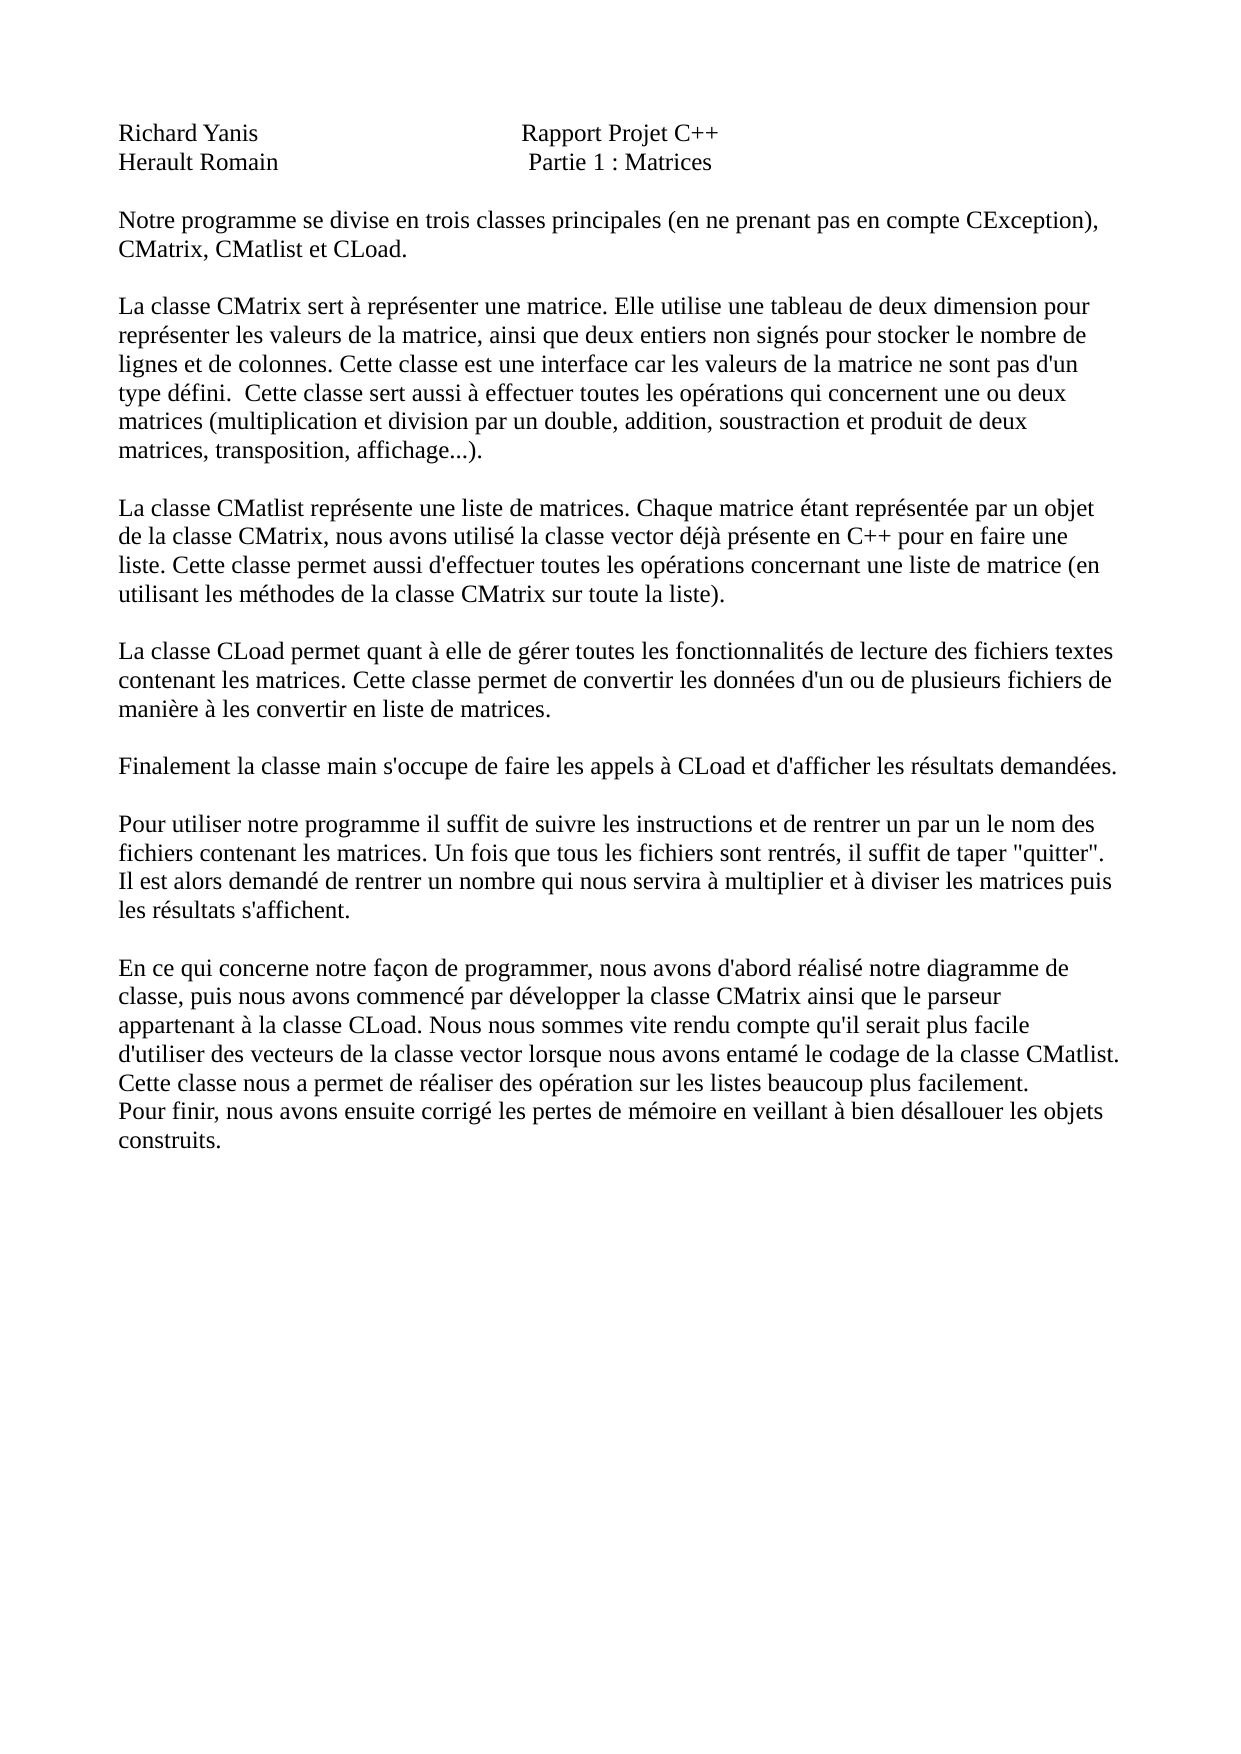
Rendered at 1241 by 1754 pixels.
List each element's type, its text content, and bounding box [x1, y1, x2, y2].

text La classe CMatlist représente une liste de matrices. Chaque matrice étant représentée par un objet de la classe CMatrix, nous avons utilisé la classe vector déjà présente en C++ pour en faire une liste. Cette classe permet aussi d'effectuer toutes les opérations concernant une liste de matrice (en utilisant les méthodes de la classe CMatrix sur toute la liste). [118, 493, 1122, 608]
text Pour utiliser notre programme il suffit de suivre les instructions et de rentrer un par un le nom des fichiers contenant les matrices. Un fois que tous les fichiers sont rentrés, il suffit de taper "quitter". Il est alors demandé de rentrer un nombre qui nous servira à multiplier et à diviser les matrices puis les résultats s'affichent. [118, 809, 1122, 924]
text En ce qui concerne notre façon de programmer, nous avons d'abord réalisé notre diagramme de classe, puis nous avons commencé par développer la classe CMatrix ainsi que le parseur appartenant à la classe CLoad. Nous nous sommes vite rendu compte qu'il serait plus facile d'utiliser des vecteurs de la classe vector lorsque nous avons entamé le codage de la classe CMatlist. Cette classe nous a permet de réaliser des opération sur les listes beaucoup plus facilement. [118, 953, 1122, 1096]
text La classe CLoad permet quant à elle de gérer toutes les fonctionnalités de lecture des fichiers textes contenant les matrices. Cette classe permet de convertir les données d'un ou de plusieurs fichiers de manière à les convertir en liste de matrices. [118, 636, 1122, 723]
text Notre programme se divise en trois classes principales (en ne prenant pas en compte CException), CMatrix, CMatlist et CLoad. [118, 205, 1122, 263]
text Finalement la classe main s'occupe de faire les appels à CLoad et d'afficher les résultats demandées. [118, 751, 1122, 780]
text Pour finir, nous avons ensuite corrigé les pertes de mémoire en veillant à bien désallouer les objets construits. [118, 1096, 1122, 1154]
text La classe CMatrix sert à représenter une matrice. Elle utilise une tableau de deux dimension pour représenter les valeurs de la matrice, ainsi que deux entiers non signés pour stocker le nombre de lignes et de colonnes. Cette classe est une interface car les valeurs de la matrice ne sont pas d'un type défini. Cette classe sert aussi à effectuer toutes les opérations qui concernent une ou deux matrices (multiplication et division par un double, addition, soustraction et produit de deux matrices, transposition, affichage...). [118, 291, 1122, 464]
